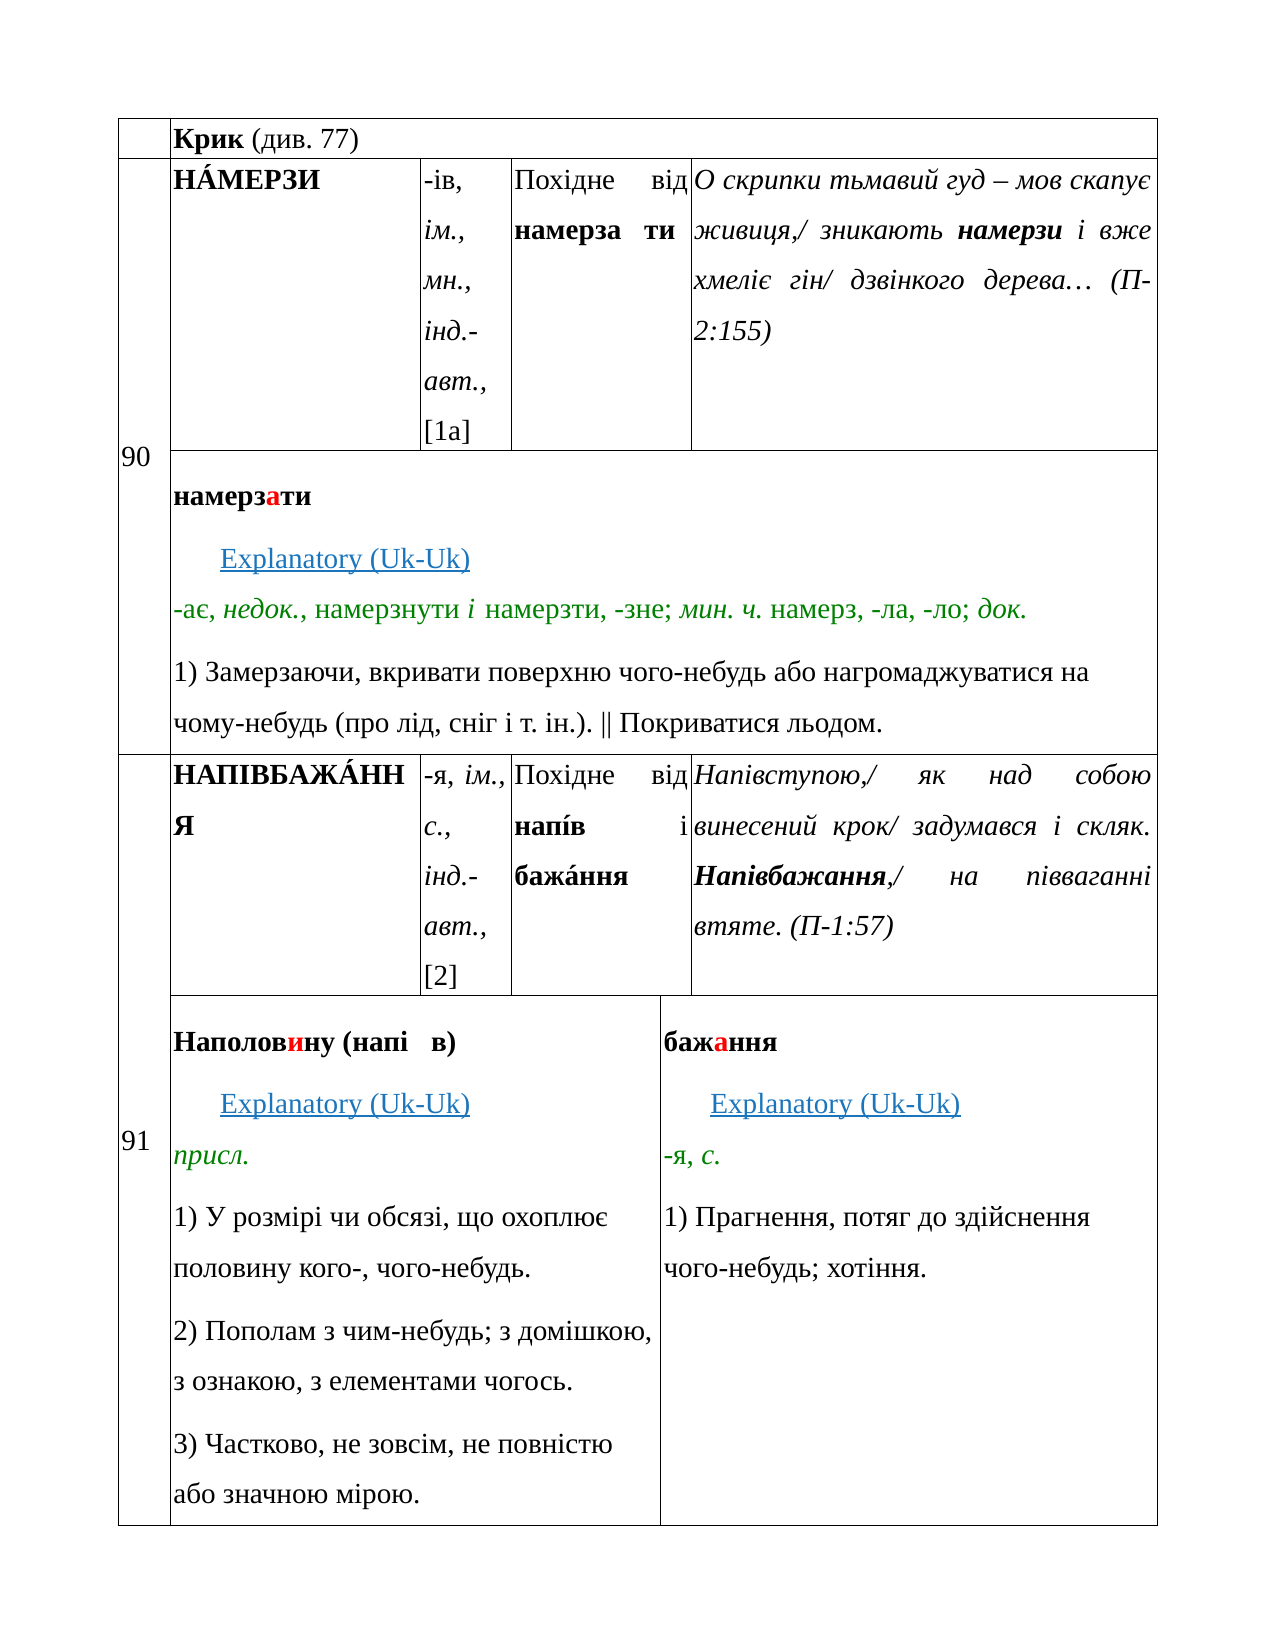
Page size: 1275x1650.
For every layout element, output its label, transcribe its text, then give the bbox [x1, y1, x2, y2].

table_cell 91 [119, 755, 170, 1525]
table_cell Крик (див. 77) [171, 119, 1157, 158]
table_cell Похідне від намерзати [512, 159, 691, 450]
table_cell [119, 119, 170, 158]
table_cell -я, ім., с., інд.-авт., [2] [421, 755, 511, 995]
table_cell Похідне від напíв і бажáння [512, 755, 691, 995]
table_cell -ів, ім., мн., інд.-авт., [1а] [421, 159, 511, 450]
table_cell Наполовину (напів) Explanatory (Uk-Uk) присл. 1) У розмірі чи обсязі, що охоплює половину кого-, чого-небудь. 2) Пополам з чим-небудь; з домішкою, з ознакою, з елементами чогось. 3) Частково, не зовсім, не повністю або значною мірою. [171, 996, 660, 1525]
table_cell О скрипки тьмавий гуд – мов скапує живиця,/ зникають намерзи і вже хмеліє гін/ дзвінкого дерева… (П-2:155) [692, 159, 1157, 450]
table_cell 90 [119, 159, 170, 754]
table_cell Нáмерзи [171, 159, 420, 450]
table_cell намерзати Explanatory (Uk-Uk) -ає, недок., намерзнути і намерзти, -зне; мин. ч. намерз, -ла, -ло; док. 1) Замерзаючи, вкривати поверхню чого-небудь або нагромаджуватися на чому-небудь (про лід, сніг і т. ін.). || Покриватися льодом. [171, 451, 1157, 754]
table_cell бажання Explanatory (Uk-Uk) -я, с. 1) Прагнення, потяг до здійснення чого-небудь; хотіння. [661, 996, 1157, 1525]
table_cell Напівбажáння [171, 755, 420, 995]
table_cell Напівступою,/ як над собою винесений крок/ задумався і скляк. Напівбажання,/ на півваганні втяте. (П-1:57) [692, 755, 1157, 995]
